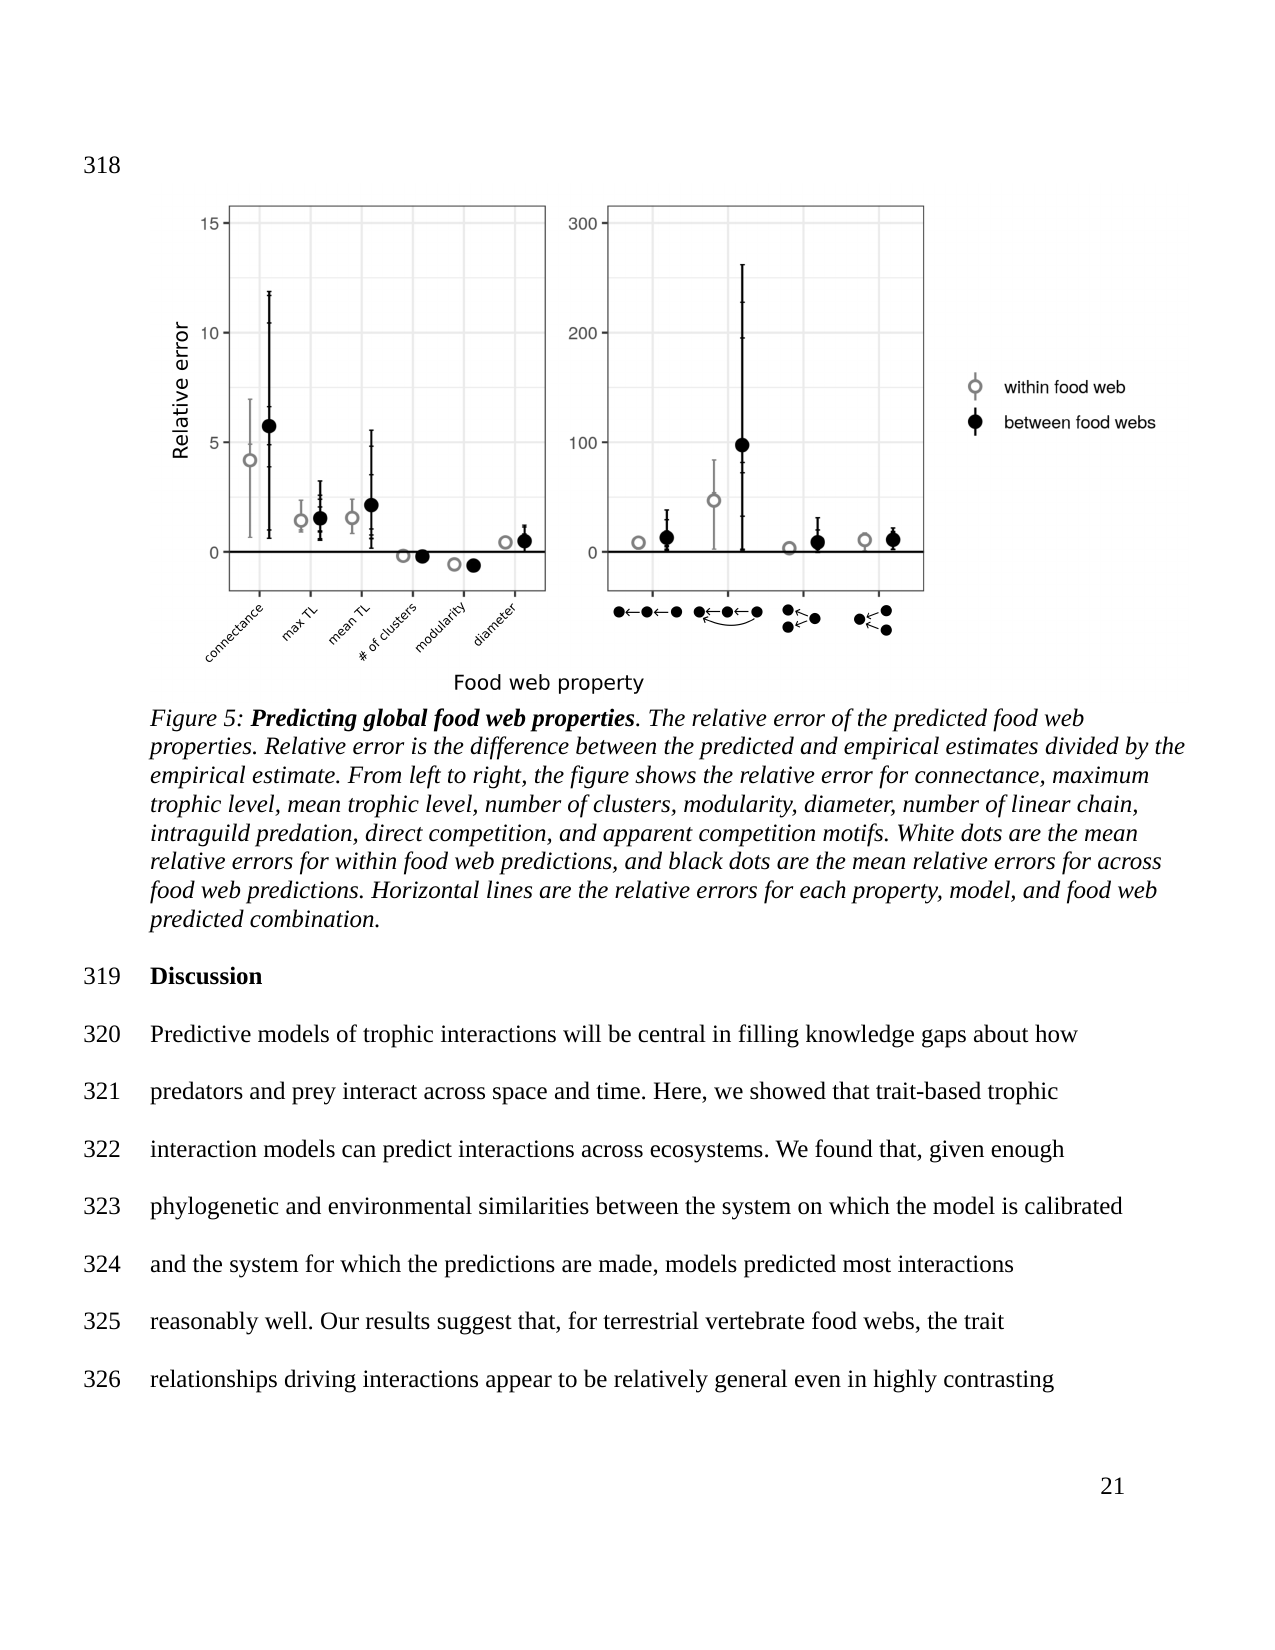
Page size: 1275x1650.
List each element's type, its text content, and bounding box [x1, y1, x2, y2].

picture [150, 183, 1189, 703]
text Predictive models of trophic interactions will be central in filling knowledge gaps about how predators and prey interact across space and time. Here, we showed that trait-based trophic interaction models can predict interactions across ecosystems. We found that, given enough phylogenetic and environmental similarities between the system on which the model is calibrated and the system for which the predictions are made, models predicted most interactions reasonably well. Our results suggest that, for terrestrial vertebrate food webs, the trait relationships driving interactions appear to be relatively general even in highly contrasting [150, 1019, 1125, 1393]
text Figure 5: Predicting global food web properties. The relative error of the predicted food web properties. Relative error is the difference between the predicted and empirical estimates divided by the empirical estimate. From left to right, the figure shows the relative error for connectance, maximum trophic level, mean trophic level, number of clusters, modularity, diameter, number of linear chain, intraguild predation, direct competition, and apparent competition motifs. White dots are the mean relative errors for within food web predictions, and black dots are the mean relative errors for across food web predictions. Horizontal lines are the relative errors for each property, model, and food web predicted combination. [150, 703, 1189, 933]
text Discussion [150, 933, 1125, 990]
